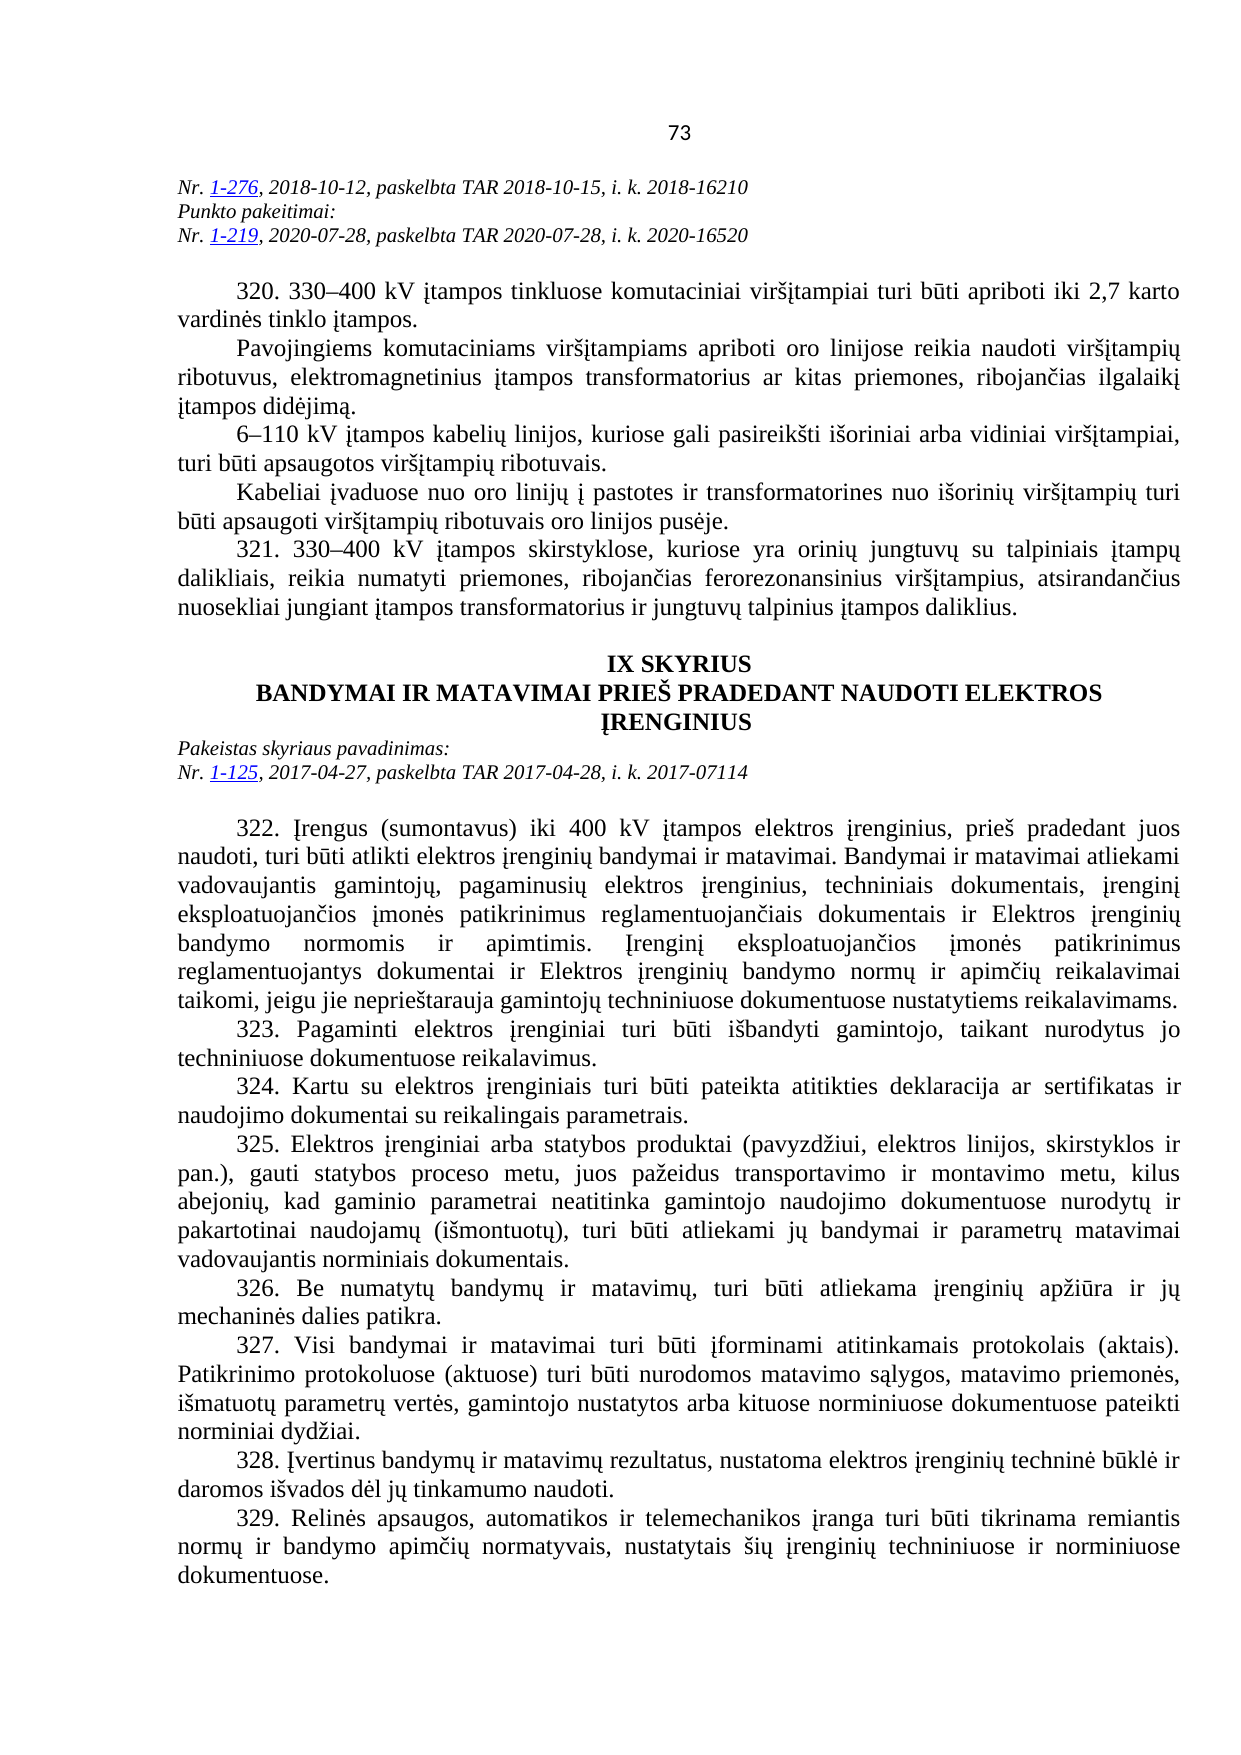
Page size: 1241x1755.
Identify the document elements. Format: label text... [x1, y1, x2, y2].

text 327. Visi bandymai ir matavimai turi būti įforminami atitinkamais protokolais (aktais). Patikrinimo protokoluose (aktuose) turi būti nurodomos matavimo sąlygos, matavimo priemonės, išmatuotų parametrų vertės, gamintojo nustatytos arba kituose norminiuose dokumentuose pateikti norminiai dydžiai. [177, 1330, 1181, 1445]
text Punkto pakeitimai: [177, 199, 1181, 223]
text BANDYMAI IR MATAVIMAI PRIEŠ PRADEDANT NAUDOTI ELEKTROS ĮRENGINIUS [177, 678, 1181, 736]
text 321. 330–400 kV įtampos skirstyklose, kuriose yra orinių jungtuvų su talpiniais įtampų dalikliais, reikia numatyti priemones, ribojančias ferorezonansinius viršįtampius, atsirandančius nuosekliai jungiant įtampos transformatorius ir jungtuvų talpinius įtampos daliklius. [177, 534, 1181, 621]
text 320. 330–400 kV įtampos tinkluose komutaciniai viršįtampiai turi būti apriboti iki 2,7 karto vardinės tinklo įtampos. [177, 276, 1181, 333]
text Nr. 1-125, 2017-04-27, paskelbta TAR 2017-04-28, i. k. 2017-07114 [177, 760, 1181, 784]
text Nr. 1-219, 2020-07-28, paskelbta TAR 2020-07-28, i. k. 2020-16520 [177, 223, 1181, 247]
text 329. Relinės apsaugos, automatikos ir telemechanikos įranga turi būti tikrinama remiantis normų ir bandymo apimčių normatyvais, nustatytais šių įrenginių techniniuose ir norminiuose dokumentuose. [177, 1503, 1181, 1589]
text 326. Be numatytų bandymų ir matavimų, turi būti atliekama įrenginių apžiūra ir jų mechaninės dalies patikra. [177, 1273, 1181, 1330]
text Kabeliai įvaduose nuo oro linijų į pastotes ir transformatorines nuo išorinių viršįtampių turi būti apsaugoti viršįtampių ribotuvais oro linijos pusėje. [177, 477, 1181, 534]
text 323. Pagaminti elektros įrenginiai turi būti išbandyti gamintojo, taikant nurodytus jo techniniuose dokumentuose reikalavimus. [177, 1014, 1181, 1071]
text 322. Įrengus (sumontavus) iki 400 kV įtampos elektros įrenginius, prieš pradedant juos naudoti, turi būti atlikti elektros įrenginių bandymai ir matavimai. Bandymai ir matavimai atliekami vadovaujantis gamintojų, pagaminusių elektros įrenginius, techniniais dokumentais, įrenginį eksploatuojančios įmonės patikrinimus reglamentuojančiais dokumentais ir Elektros įrenginių bandymo normomis ir apimtimis. Įrenginį eksploatuojančios įmonės patikrinimus reglamentuojantys dokumentai ir Elektros įrenginių bandymo normų ir apimčių reikalavimai taikomi, jeigu jie neprieštarauja gamintojų techniniuose dokumentuose nustatytiems reikalavimams. [177, 813, 1181, 1014]
text 6–110 kV įtampos kabelių linijos, kuriose gali pasireikšti išoriniai arba vidiniai viršįtampiai, turi būti apsaugotos viršįtampių ribotuvais. [177, 419, 1181, 477]
text 324. Kartu su elektros įrenginiais turi būti pateikta atitikties deklaracija ar sertifikatas ir naudojimo dokumentai su reikalingais parametrais. [177, 1071, 1181, 1129]
text 325. Elektros įrenginiai arba statybos produktai (pavyzdžiui, elektros linijos, skirstyklos ir pan.), gauti statybos proceso metu, juos pažeidus transportavimo ir montavimo metu, kilus abejonių, kad gaminio parametrai neatitinka gamintojo naudojimo dokumentuose nurodytų ir pakartotinai naudojamų (išmontuotų), turi būti atliekami jų bandymai ir parametrų matavimai vadovaujantis norminiais dokumentais. [177, 1129, 1181, 1273]
text Pakeistas skyriaus pavadinimas: [177, 736, 1181, 760]
text Pavojingiems komutaciniams viršįtampiams apriboti oro linijose reikia naudoti viršįtampių ribotuvus, elektromagnetinius įtampos transformatorius ar kitas priemones, ribojančias ilgalaikį įtampos didėjimą. [177, 333, 1181, 419]
text Nr. 1-276, 2018-10-12, paskelbta TAR 2018-10-15, i. k. 2018-16210 [177, 175, 1181, 199]
text IX SKYRIUS [177, 649, 1181, 678]
text 328. Įvertinus bandymų ir matavimų rezultatus, nustatoma elektros įrenginių techninė būklė ir daromos išvados dėl jų tinkamumo naudoti. [177, 1445, 1181, 1503]
